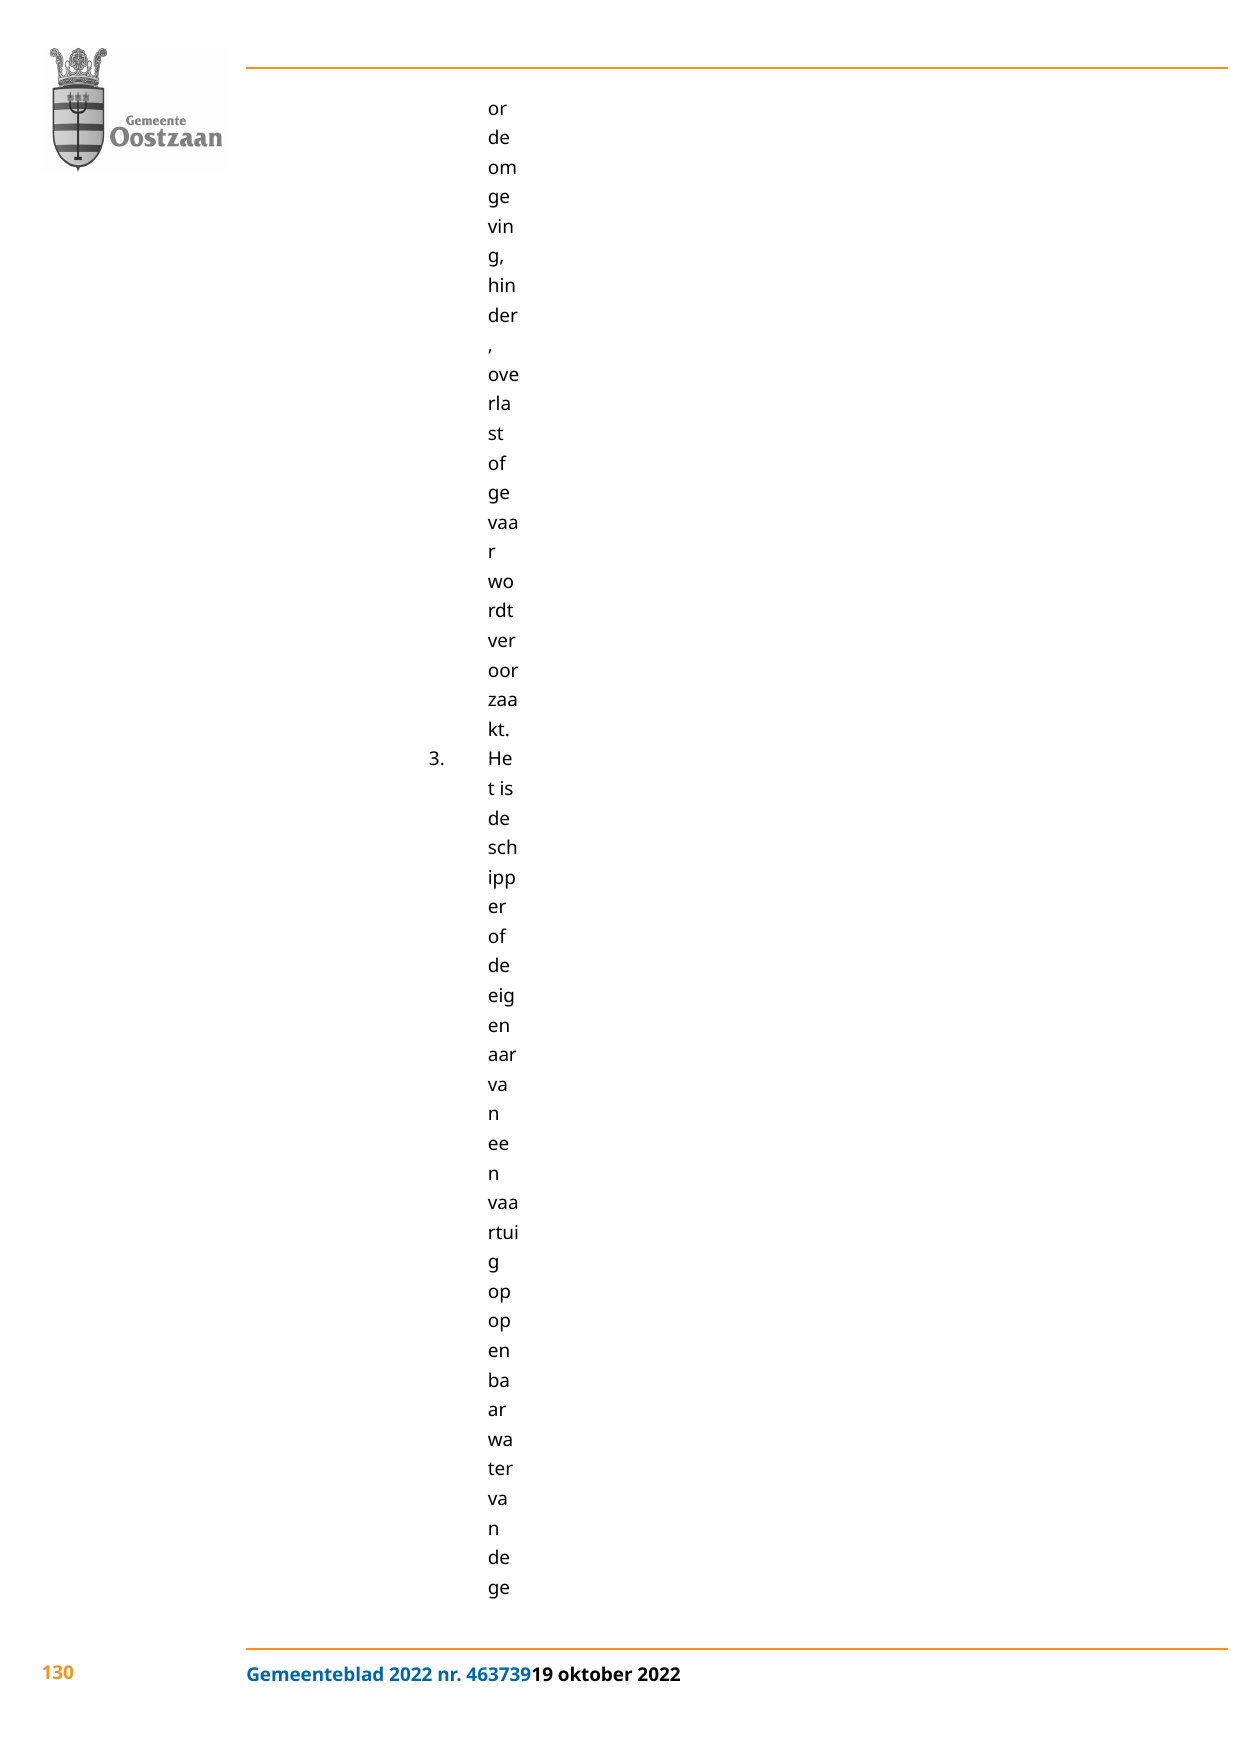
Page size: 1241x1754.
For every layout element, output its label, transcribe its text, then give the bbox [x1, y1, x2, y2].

table_cell [248, 95, 338, 1600]
table_cell [338, 95, 429, 1600]
picture [41, 47, 231, 172]
table_cell or de omgeving, hinder, overlast of gevaar wordt veroorzaakt. Het is de schipper of de eigenaar van een vaartuig op openbaar water van de ge [429, 95, 519, 1600]
table_cell [971, 95, 1061, 1600]
table_cell [519, 95, 609, 1600]
table_cell [609, 95, 700, 1600]
table_cell [700, 95, 971, 1600]
